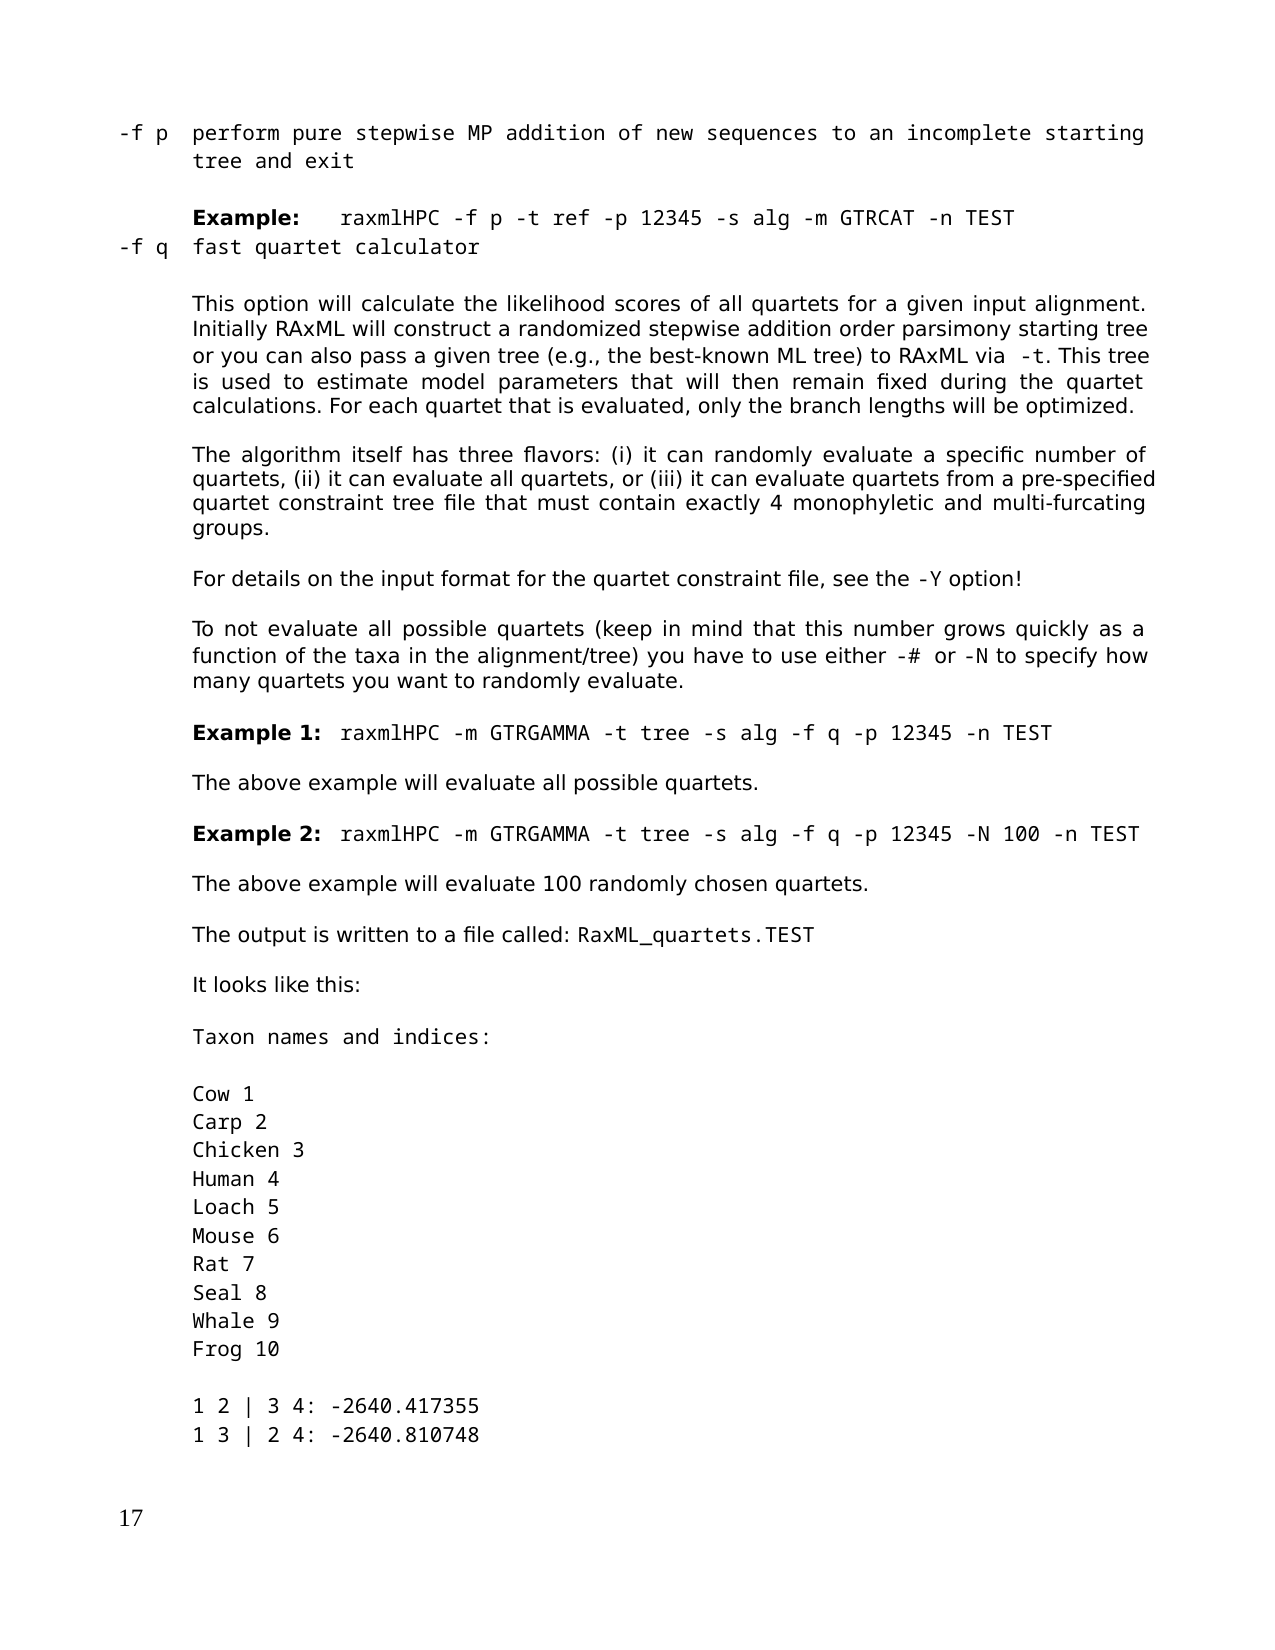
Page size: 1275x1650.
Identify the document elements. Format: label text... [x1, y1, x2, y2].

text -f p perform pure stepwise MP addition of new sequences to an incomplete starting tree and exit [118, 118, 1157, 175]
text Loach 5 [118, 1192, 1157, 1221]
text Mouse 6 [118, 1221, 1157, 1249]
text This option will calculate the likelihood scores of all quartets for a given input alignment. Initially RAxML will construct a randomized stepwise addition order parsimony starting tree or you can also pass a given tree (e.g., the best-known ML tree) to RAxML via -t. This tree is used to estimate model parameters that will then remain fixed during the quartet calculations. For each quartet that is evaluated, only the branch lengths will be optimized. [118, 289, 1157, 418]
text Chicken 3 [118, 1136, 1157, 1164]
text Cow 1 [118, 1079, 1157, 1107]
text Example 1: raxmlHPC -m GTRGAMMA -t tree -s alg -f q -p 12345 -n TEST [118, 718, 1157, 746]
text Frog 10 [118, 1334, 1157, 1363]
text 1 2 | 3 4: -2640.417355 [118, 1391, 1157, 1420]
text Whale 9 [118, 1306, 1157, 1334]
text The algorithm itself has three flavors: (i) it can randomly evaluate a specific number of quartets, (ii) it can evaluate all quartets, or (iii) it can evaluate quartets from a pre-specified quartet constraint tree file that must contain exactly 4 monophyletic and multi-furcating groups. [118, 443, 1157, 540]
text The output is written to a file called: RaxML_quartets.TEST [118, 921, 1157, 949]
text Carp 2 [118, 1107, 1157, 1136]
text Seal 8 [118, 1278, 1157, 1306]
text It looks like this: [118, 973, 1157, 997]
text For details on the input format for the quartet constraint file, see the -Y option! [118, 564, 1157, 592]
text The above example will evaluate 100 randomly chosen quartets. [118, 872, 1157, 896]
text Example: raxmlHPC -f p -t ref -p 12345 -s alg -m GTRCAT -n TEST [118, 203, 1157, 232]
text 1 3 | 2 4: -2640.810748 [118, 1420, 1157, 1448]
text To not evaluate all possible quartets (keep in mind that this number grows quickly as a function of the taxa in the alignment/tree) you have to use either -# or -N to specify how many quartets you want to randomly evaluate. [118, 617, 1157, 694]
text Rat 7 [118, 1249, 1157, 1278]
text Example 2: raxmlHPC -m GTRGAMMA -t tree -s alg -f q -p 12345 -N 100 -n TEST [118, 819, 1157, 848]
text The above example will evaluate all possible quartets. [118, 771, 1157, 795]
text Human 4 [118, 1164, 1157, 1192]
text -f q fast quartet calculator [118, 232, 1157, 260]
text Taxon names and indices: [118, 1022, 1157, 1050]
